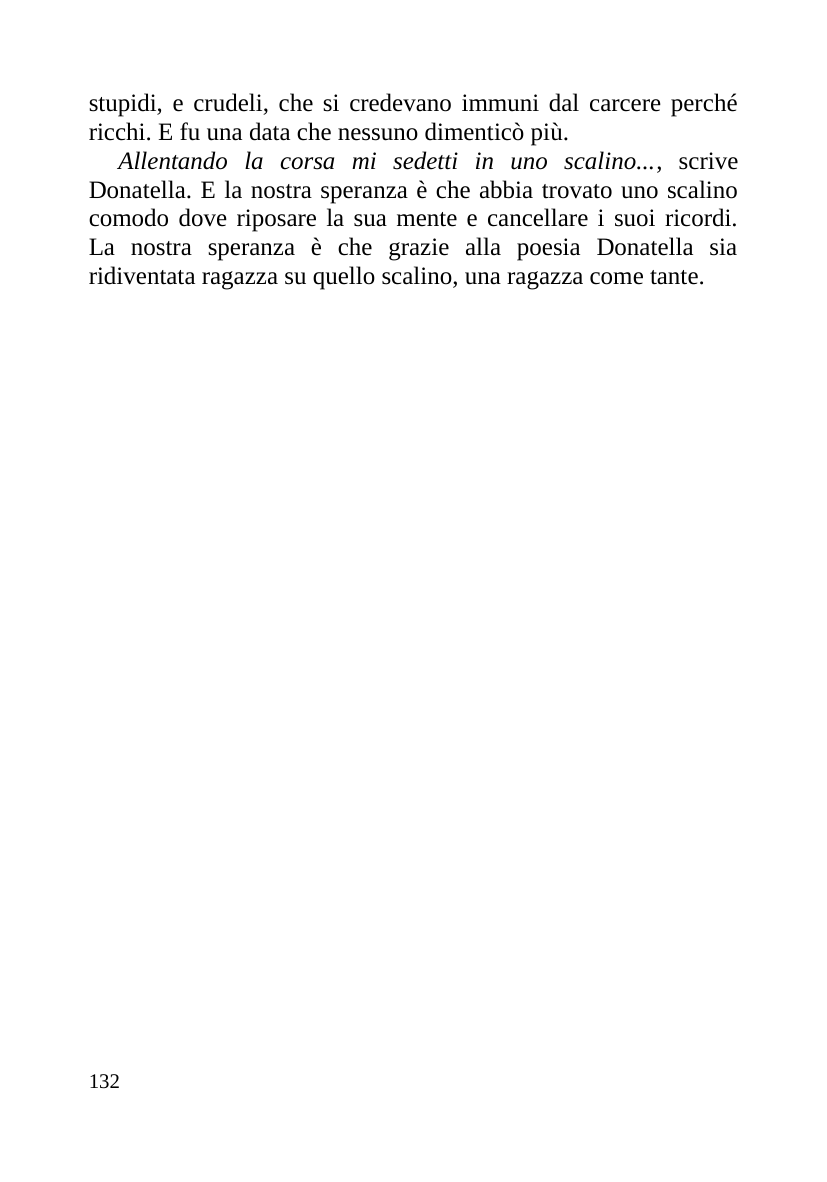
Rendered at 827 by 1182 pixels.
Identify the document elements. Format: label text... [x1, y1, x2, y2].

text stupidi, e crudeli, che si credevano immuni dal carcere perché ricchi. E fu una data che nessuno dimenticò più. [88, 88, 738, 146]
text Allentando la corsa mi sedetti in uno scalino..., scrive Donatella. E la nostra speranza è che abbia trovato uno scalino comodo dove riposare la sua mente e cancellare i suoi ricordi. La nostra speranza è che grazie alla poesia Donatella sia ridiventata ragazza su quello scalino, una ragazza come tante. [88, 146, 738, 290]
